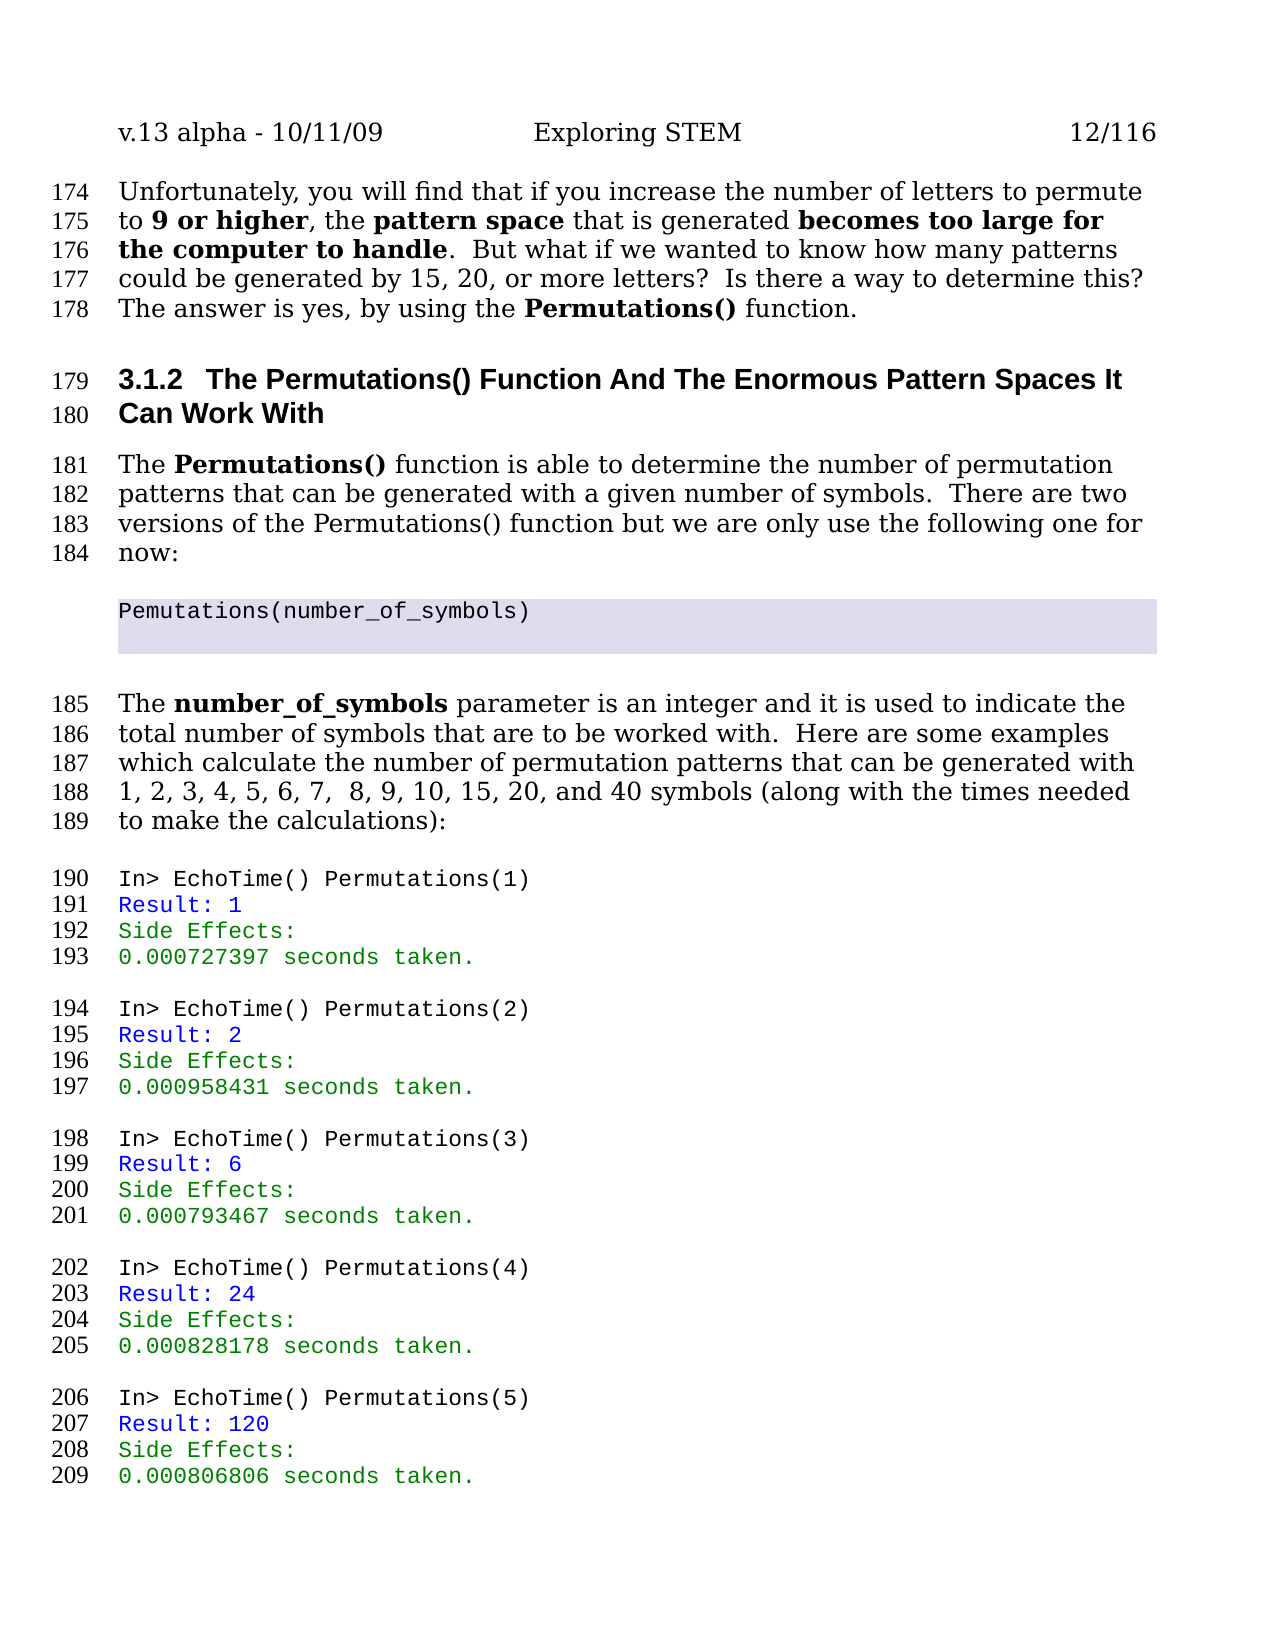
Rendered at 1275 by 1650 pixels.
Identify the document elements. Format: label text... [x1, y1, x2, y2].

text In> EchoTime() Permutations(1) [118, 867, 1157, 893]
text Side Effects: [118, 1438, 1157, 1464]
text Result: 6 [118, 1153, 1157, 1179]
text Result: 1 [118, 893, 1157, 919]
text Side Effects: [118, 1179, 1157, 1205]
text In> EchoTime() Permutations(3) [118, 1127, 1157, 1153]
table_header Pemutations(number_of_symbols) [118, 599, 1157, 654]
text 0.000958431 seconds taken. [118, 1075, 1157, 1101]
text Result: 120 [118, 1412, 1157, 1438]
text In> EchoTime() Permutations(2) [118, 997, 1157, 1023]
text The number_of_symbols parameter is an integer and it is used to indicate the total number of symbols that are to be worked with. Here are some examples which calculate the number of permutation patterns that can be generated with 1, 2, 3, 4, 5, 6, 7, 8, 9, 10, 15, 20, and 40 symbols (along with the times needed to make the calculations): [118, 689, 1157, 836]
text 0.000727397 seconds taken. [118, 945, 1157, 971]
text 0.000793467 seconds taken. [118, 1205, 1157, 1231]
text 0.000806806 seconds taken. [118, 1464, 1157, 1490]
text Side Effects: [118, 1308, 1157, 1334]
text 0.000828178 seconds taken. [118, 1334, 1157, 1360]
text Result: 2 [118, 1023, 1157, 1049]
text Result: 24 [118, 1282, 1157, 1308]
text Side Effects: [118, 919, 1157, 945]
text In> EchoTime() Permutations(5) [118, 1386, 1157, 1412]
text Unfortunately, you will find that if you increase the number of letters to permute to 9 or higher, the pattern space that is generated becomes too large for the computer to handle. But what if we wanted to know how many patterns could be generated by 15, 20, or more letters? Is there a way to determine this? The answer is yes, by using the Permutations() function. [118, 177, 1157, 323]
text Side Effects: [118, 1049, 1157, 1075]
subtitle The Permutations() Function And The Enormous Pattern Spaces It Can Work With [118, 362, 1157, 429]
text The Permutations() function is able to determine the number of permutation patterns that can be generated with a given number of symbols. There are two versions of the Permutations() function but we are only use the following one for now: [118, 450, 1157, 567]
text In> EchoTime() Permutations(4) [118, 1257, 1157, 1282]
